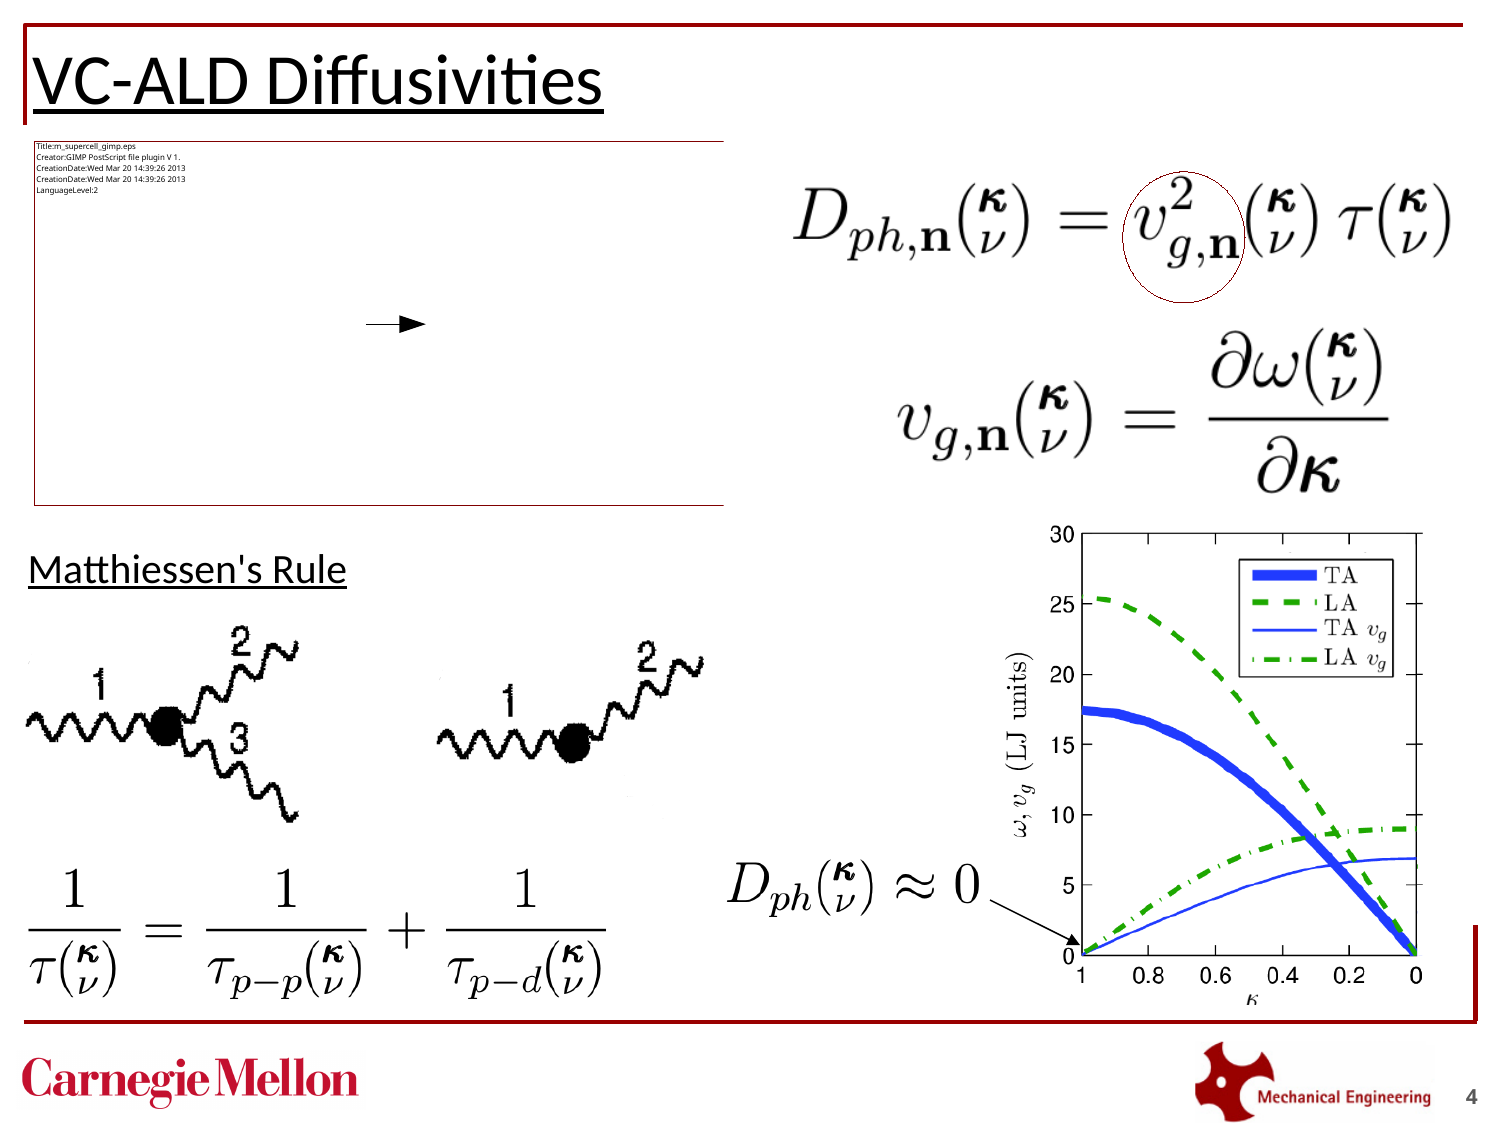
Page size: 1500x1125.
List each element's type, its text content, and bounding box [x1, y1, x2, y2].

picture [33, 140, 724, 506]
title VC-ALD Diffusivities [17, 24, 1471, 127]
picture [1192, 1034, 1438, 1125]
picture [720, 839, 982, 926]
picture [785, 153, 1461, 282]
picture [872, 319, 1398, 514]
picture [24, 611, 301, 830]
text_box Matthiessen's Rule [12, 534, 568, 601]
picture [12, 626, 706, 1018]
picture [16, 1050, 366, 1110]
picture [990, 517, 1441, 1006]
